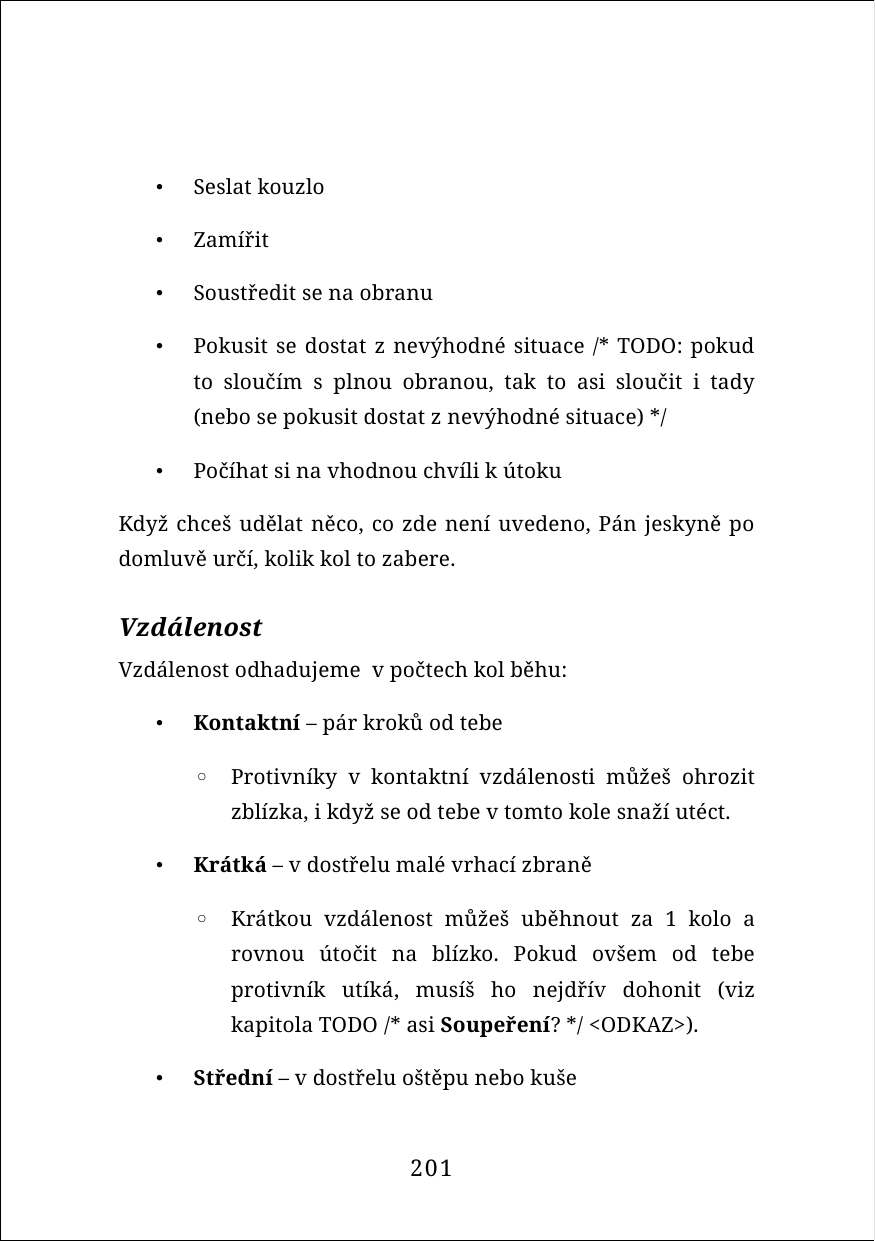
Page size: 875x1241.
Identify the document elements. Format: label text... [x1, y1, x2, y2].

subtitle Vzdálenost [118, 609, 756, 643]
list Počíhat si na vhodnou chvíli k útoku [156, 456, 756, 484]
list Seslat kouzlo [156, 172, 756, 200]
list Zamířit [156, 225, 756, 253]
text Vzdálenost odhadujeme v počtech kol běhu: [118, 655, 756, 684]
text Když chceš udělat něco, co zde není uvedeno, Pán jeskyně po domluvě určí, kolik kol to zabere. [118, 509, 756, 573]
list Krátkou vzdálenost můžeš uběhnout za 1 kolo a rovnou útočit na blízko. Pokud ovšem od tebe protivník utíká, musíš ho nejdřív dohonit (viz kapitola TODO /* asi Soupeření? */ <ODKAZ>). [193, 904, 756, 1039]
list Střední – v dostřelu oštěpu nebo kuše [156, 1063, 756, 1092]
list Krátká – v dostřelu malé vrhací zbraně [156, 851, 756, 879]
list Soustředit se na obranu [156, 278, 756, 307]
list Kontaktní – pár kroků od tebe [156, 708, 756, 737]
list Pokusit se dostat z nevýhodné situace /* TODO: pokud to sloučím s plnou obranou, tak to asi sloučit i tady (nebo se pokusit dostat z nevýhodné situace) */ [156, 331, 756, 431]
list Protivníky v kontaktní vzdálenosti můžeš ohrozit zblízka, i když se od tebe v tomto kole snaží utéct. [193, 762, 756, 826]
